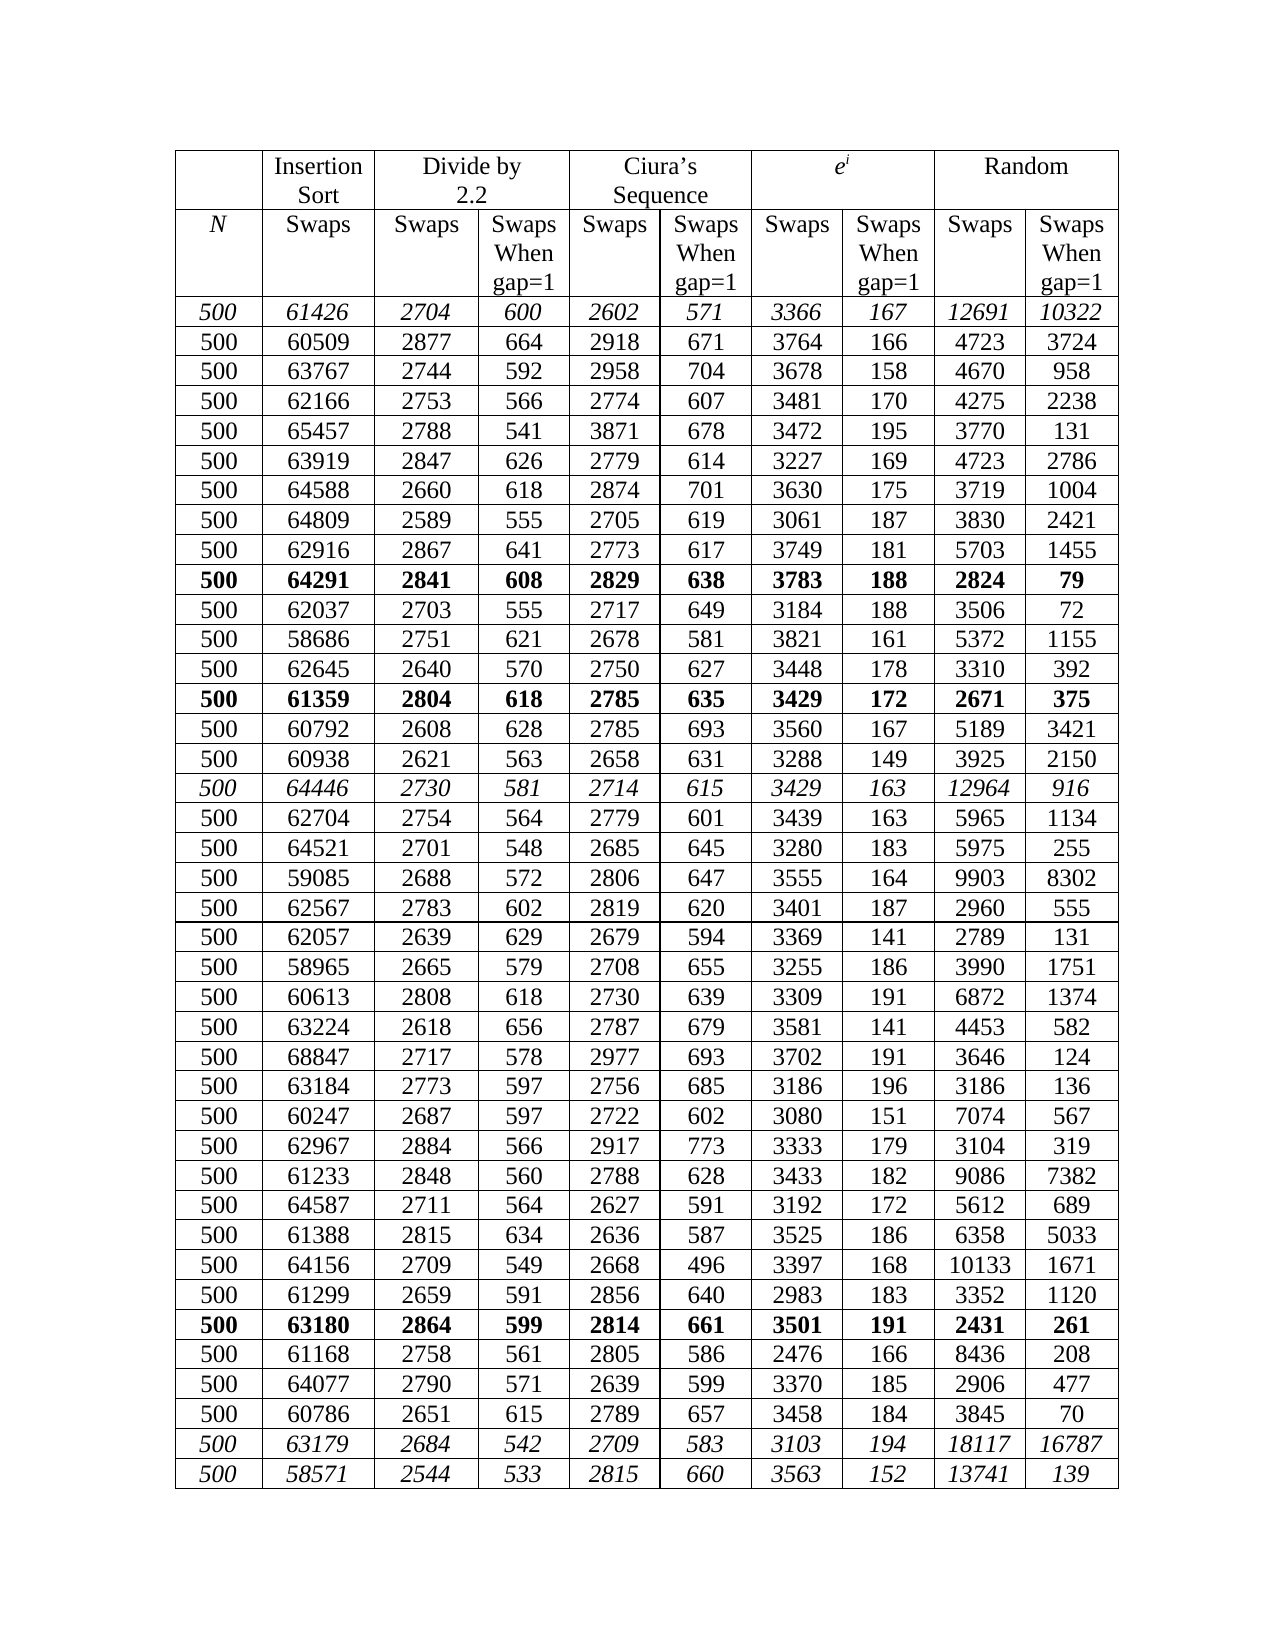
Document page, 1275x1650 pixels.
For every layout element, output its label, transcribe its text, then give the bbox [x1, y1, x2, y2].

table_cell 191 [843, 1310, 934, 1338]
table_cell 2983 [752, 1280, 842, 1309]
table_cell 958 [1026, 356, 1118, 385]
table_cell 1671 [1026, 1250, 1118, 1279]
table_cell 6872 [935, 982, 1025, 1011]
table_cell 594 [661, 923, 751, 951]
table_cell 149 [843, 744, 934, 772]
table_cell 59085 [263, 863, 374, 892]
table_cell 2754 [375, 803, 478, 832]
table_cell 12964 [935, 774, 1025, 802]
table_cell 62166 [263, 386, 374, 415]
table_cell 2918 [570, 327, 659, 355]
table_cell 2608 [375, 714, 478, 743]
table_cell 168 [843, 1250, 934, 1279]
table_cell 2688 [375, 863, 478, 892]
table_cell N [176, 210, 262, 296]
table_cell Swaps When gap=1 [479, 210, 569, 296]
table_cell 496 [661, 1250, 751, 1279]
table_cell 2709 [375, 1250, 478, 1279]
table_cell 560 [479, 1161, 569, 1189]
table_cell 5189 [935, 714, 1025, 743]
table_cell 500 [176, 1369, 262, 1398]
table_cell 392 [1026, 654, 1118, 683]
table_cell 2789 [570, 1399, 659, 1428]
table_cell 3481 [752, 386, 842, 415]
table_cell 196 [843, 1071, 934, 1100]
table_cell 2977 [570, 1042, 659, 1070]
table_cell 583 [661, 1429, 751, 1458]
table_cell 581 [661, 625, 751, 653]
table_cell 628 [479, 714, 569, 743]
table_cell 2730 [375, 774, 478, 802]
table_cell 141 [843, 1012, 934, 1041]
table_cell 2773 [570, 535, 659, 564]
table_cell 2684 [375, 1429, 478, 1458]
table_cell 3370 [752, 1369, 842, 1398]
table_cell 3646 [935, 1042, 1025, 1070]
table_cell 500 [176, 1399, 262, 1428]
table_cell [176, 151, 262, 208]
table_cell 2750 [570, 654, 659, 683]
table_cell 500 [176, 1012, 262, 1041]
table_cell 5612 [935, 1191, 1025, 1219]
table_cell 3186 [935, 1071, 1025, 1100]
table_cell 1751 [1026, 952, 1118, 981]
table_cell 2618 [375, 1012, 478, 1041]
table_cell 2238 [1026, 386, 1118, 415]
table_cell 2150 [1026, 744, 1118, 772]
table_cell 2544 [375, 1459, 478, 1487]
table_cell 187 [843, 893, 934, 921]
table_cell 3397 [752, 1250, 842, 1279]
table_cell 607 [661, 386, 751, 415]
table_cell 2847 [375, 446, 478, 474]
table_cell 615 [479, 1399, 569, 1428]
table_cell 564 [479, 803, 569, 832]
table_cell 375 [1026, 684, 1118, 713]
table_cell 3472 [752, 416, 842, 445]
table_cell 8302 [1026, 863, 1118, 892]
table_cell 617 [661, 535, 751, 564]
table_cell 2841 [375, 565, 478, 594]
table_cell 2659 [375, 1280, 478, 1309]
table_cell 2421 [1026, 505, 1118, 534]
table_cell 599 [661, 1369, 751, 1398]
table_cell 704 [661, 356, 751, 385]
table_cell Ciura’s Sequence [570, 151, 751, 208]
table_cell 61426 [263, 297, 374, 326]
table_cell 3630 [752, 476, 842, 504]
table_cell Swaps When gap=1 [661, 210, 751, 296]
table_cell 587 [661, 1220, 751, 1249]
table_cell 591 [661, 1191, 751, 1219]
table_cell 2621 [375, 744, 478, 772]
table_cell 3458 [752, 1399, 842, 1428]
table_cell 3821 [752, 625, 842, 653]
table_cell 186 [843, 952, 934, 981]
table_cell 13741 [935, 1459, 1025, 1487]
table_cell 3429 [752, 684, 842, 713]
table_cell 141 [843, 923, 934, 951]
table_cell 131 [1026, 923, 1118, 951]
table_cell 2790 [375, 1369, 478, 1398]
table_cell 500 [176, 923, 262, 951]
table_cell 2665 [375, 952, 478, 981]
table_cell 3429 [752, 774, 842, 802]
table_cell 170 [843, 386, 934, 415]
table_cell 571 [479, 1369, 569, 1398]
table_cell 179 [843, 1131, 934, 1160]
table_cell 1455 [1026, 535, 1118, 564]
table_cell 564 [479, 1191, 569, 1219]
table_cell 2687 [375, 1101, 478, 1130]
table_cell 541 [479, 416, 569, 445]
table_cell 167 [843, 297, 934, 326]
table_cell 2788 [570, 1161, 659, 1189]
table_cell 500 [176, 1101, 262, 1130]
table_cell 578 [479, 1042, 569, 1070]
table_cell 255 [1026, 833, 1118, 862]
table_cell 597 [479, 1071, 569, 1100]
table_cell 631 [661, 744, 751, 772]
table_cell 61359 [263, 684, 374, 713]
table_cell 18117 [935, 1429, 1025, 1458]
table_cell 2848 [375, 1161, 478, 1189]
table_cell 602 [661, 1101, 751, 1130]
table_cell 60938 [263, 744, 374, 772]
table_cell 188 [843, 595, 934, 623]
table_cell 2679 [570, 923, 659, 951]
table_cell 661 [661, 1310, 751, 1338]
table_cell 3749 [752, 535, 842, 564]
table_cell 61233 [263, 1161, 374, 1189]
table_cell 185 [843, 1369, 934, 1398]
table_cell 3433 [752, 1161, 842, 1189]
table_cell 678 [661, 416, 751, 445]
table_cell 61299 [263, 1280, 374, 1309]
table_cell 597 [479, 1101, 569, 1130]
table_cell 158 [843, 356, 934, 385]
table_cell 60509 [263, 327, 374, 355]
table_cell 136 [1026, 1071, 1118, 1100]
table_cell 4670 [935, 356, 1025, 385]
table_cell 3369 [752, 923, 842, 951]
table_cell 627 [661, 654, 751, 683]
table_cell 161 [843, 625, 934, 653]
table_cell 2753 [375, 386, 478, 415]
table_cell Swaps When gap=1 [1026, 210, 1118, 296]
table_cell 500 [176, 625, 262, 653]
table_cell 500 [176, 1220, 262, 1249]
table_cell 2714 [570, 774, 659, 802]
table_cell 2874 [570, 476, 659, 504]
table_cell 601 [661, 803, 751, 832]
table_cell 208 [1026, 1340, 1118, 1368]
table_cell 2805 [570, 1340, 659, 1368]
table_cell 3061 [752, 505, 842, 534]
table_cell 621 [479, 625, 569, 653]
table_cell Divide by 2.2 [375, 151, 569, 208]
table_cell 500 [176, 476, 262, 504]
table_cell 2864 [375, 1310, 478, 1338]
table_cell 1120 [1026, 1280, 1118, 1309]
table_cell 3506 [935, 595, 1025, 623]
table_cell 649 [661, 595, 751, 623]
table_cell 2744 [375, 356, 478, 385]
table_cell 693 [661, 714, 751, 743]
table_cell 70 [1026, 1399, 1118, 1428]
table_cell 188 [843, 565, 934, 594]
table_cell 131 [1026, 416, 1118, 445]
table_cell 581 [479, 774, 569, 802]
table_cell 567 [1026, 1101, 1118, 1130]
table_cell 660 [661, 1459, 751, 1487]
table_cell 3560 [752, 714, 842, 743]
table_cell 60786 [263, 1399, 374, 1428]
table_cell 3103 [752, 1429, 842, 1458]
table_cell 500 [176, 833, 262, 862]
table_cell 647 [661, 863, 751, 892]
table_cell 2589 [375, 505, 478, 534]
table_cell 2730 [570, 982, 659, 1011]
table_cell 3581 [752, 1012, 842, 1041]
table_cell 61168 [263, 1340, 374, 1368]
table_cell 3783 [752, 565, 842, 594]
table_cell 2711 [375, 1191, 478, 1219]
table_cell 163 [843, 803, 934, 832]
table_cell 3352 [935, 1280, 1025, 1309]
table_cell 500 [176, 774, 262, 802]
table_cell 570 [479, 654, 569, 683]
table_cell 64521 [263, 833, 374, 862]
table_cell 2958 [570, 356, 659, 385]
table_cell 152 [843, 1459, 934, 1487]
table_cell 4275 [935, 386, 1025, 415]
table_cell 2758 [375, 1340, 478, 1368]
table_cell 3192 [752, 1191, 842, 1219]
table_cell 620 [661, 893, 751, 921]
table_cell 2789 [935, 923, 1025, 951]
table_cell 183 [843, 833, 934, 862]
table_cell 5975 [935, 833, 1025, 862]
table_cell 3255 [752, 952, 842, 981]
table_cell 2431 [935, 1310, 1025, 1338]
table_cell 566 [479, 386, 569, 415]
table_cell 645 [661, 833, 751, 862]
table_cell 571 [661, 297, 751, 326]
table_cell 500 [176, 1131, 262, 1160]
table_cell 2785 [570, 684, 659, 713]
table_cell 555 [1026, 893, 1118, 921]
table_cell 500 [176, 386, 262, 415]
table_cell 689 [1026, 1191, 1118, 1219]
table_cell 3719 [935, 476, 1025, 504]
table_cell 2774 [570, 386, 659, 415]
table_cell 2717 [375, 1042, 478, 1070]
table_cell 500 [176, 1191, 262, 1219]
table_cell 566 [479, 1131, 569, 1160]
table_cell 2779 [570, 446, 659, 474]
table_cell 169 [843, 446, 934, 474]
table_cell 3724 [1026, 327, 1118, 355]
table_cell 182 [843, 1161, 934, 1189]
table_cell 500 [176, 446, 262, 474]
table_cell 656 [479, 1012, 569, 1041]
table_cell 187 [843, 505, 934, 534]
table_cell 2906 [935, 1369, 1025, 1398]
table_cell 916 [1026, 774, 1118, 802]
table_cell 500 [176, 803, 262, 832]
table_cell 3764 [752, 327, 842, 355]
table_cell 618 [479, 982, 569, 1011]
table_cell 626 [479, 446, 569, 474]
table_cell 500 [176, 1459, 262, 1487]
table_cell 2660 [375, 476, 478, 504]
table_cell 3421 [1026, 714, 1118, 743]
table_cell 5965 [935, 803, 1025, 832]
table_cell 8436 [935, 1340, 1025, 1368]
table_cell 61388 [263, 1220, 374, 1249]
table_cell 628 [661, 1161, 751, 1189]
table_cell 602 [479, 893, 569, 921]
table_cell 549 [479, 1250, 569, 1279]
table_cell 500 [176, 535, 262, 564]
table_cell 3845 [935, 1399, 1025, 1428]
table_cell Swaps [935, 210, 1025, 296]
table_cell 7382 [1026, 1161, 1118, 1189]
table_cell 634 [479, 1220, 569, 1249]
table_cell 64446 [263, 774, 374, 802]
table_cell 586 [661, 1340, 751, 1368]
table_cell 2756 [570, 1071, 659, 1100]
table_cell 10322 [1026, 297, 1118, 326]
table_cell 2705 [570, 505, 659, 534]
table_cell 3366 [752, 297, 842, 326]
table_cell 2717 [570, 595, 659, 623]
table_cell 555 [479, 595, 569, 623]
table_cell 2602 [570, 297, 659, 326]
table_cell 64809 [263, 505, 374, 534]
table_cell 72 [1026, 595, 1118, 623]
table_cell 614 [661, 446, 751, 474]
table_cell 183 [843, 1280, 934, 1309]
table_cell 3333 [752, 1131, 842, 1160]
table_cell 561 [479, 1340, 569, 1368]
table_cell 62704 [263, 803, 374, 832]
table_cell 2703 [375, 595, 478, 623]
table_cell 58686 [263, 625, 374, 653]
table_cell 600 [479, 297, 569, 326]
table_cell 62645 [263, 654, 374, 683]
table_cell 5703 [935, 535, 1025, 564]
table_cell 548 [479, 833, 569, 862]
table_cell 4723 [935, 327, 1025, 355]
table_cell 671 [661, 327, 751, 355]
table_cell 3702 [752, 1042, 842, 1070]
table_cell 2476 [752, 1340, 842, 1368]
table_cell 68847 [263, 1042, 374, 1070]
table_cell 62567 [263, 893, 374, 921]
table_cell 1155 [1026, 625, 1118, 653]
table_cell 3555 [752, 863, 842, 892]
table_cell 184 [843, 1399, 934, 1428]
table_cell 2678 [570, 625, 659, 653]
table_cell 7074 [935, 1101, 1025, 1130]
table_cell 151 [843, 1101, 934, 1130]
table_cell 3678 [752, 356, 842, 385]
table_cell 194 [843, 1429, 934, 1458]
table_cell 2701 [375, 833, 478, 862]
table_cell 618 [479, 684, 569, 713]
table_cell 167 [843, 714, 934, 743]
table_cell 615 [661, 774, 751, 802]
table_cell 5372 [935, 625, 1025, 653]
table_cell 500 [176, 565, 262, 594]
table_cell 500 [176, 654, 262, 683]
table_cell 2779 [570, 803, 659, 832]
table_cell 2671 [935, 684, 1025, 713]
table_cell 60792 [263, 714, 374, 743]
table_cell 63224 [263, 1012, 374, 1041]
table_cell 2773 [375, 1071, 478, 1100]
table_cell 64077 [263, 1369, 374, 1398]
table_cell 3104 [935, 1131, 1025, 1160]
table_cell 186 [843, 1220, 934, 1249]
table_cell 3280 [752, 833, 842, 862]
table_cell 3227 [752, 446, 842, 474]
table_cell 63184 [263, 1071, 374, 1100]
table_cell 2917 [570, 1131, 659, 1160]
table_cell 500 [176, 744, 262, 772]
table_cell 2808 [375, 982, 478, 1011]
table_cell 641 [479, 535, 569, 564]
table_cell 679 [661, 1012, 751, 1041]
table_cell 172 [843, 684, 934, 713]
table_cell 62057 [263, 923, 374, 951]
table_cell 572 [479, 863, 569, 892]
table_cell 1374 [1026, 982, 1118, 1011]
table_cell 500 [176, 952, 262, 981]
table_cell 3401 [752, 893, 842, 921]
table_cell 500 [176, 684, 262, 713]
table_cell 582 [1026, 1012, 1118, 1041]
table_cell 9903 [935, 863, 1025, 892]
table_cell 3448 [752, 654, 842, 683]
table_cell 2877 [375, 327, 478, 355]
table_cell 773 [661, 1131, 751, 1160]
table_cell 500 [176, 1042, 262, 1070]
table_cell 500 [176, 1310, 262, 1338]
table_cell 3925 [935, 744, 1025, 772]
table_cell 62916 [263, 535, 374, 564]
table_cell 2960 [935, 893, 1025, 921]
table_cell 655 [661, 952, 751, 981]
table_cell 2785 [570, 714, 659, 743]
table_cell 500 [176, 1429, 262, 1458]
table_cell 2668 [570, 1250, 659, 1279]
table_cell Swaps [752, 210, 842, 296]
table_cell 3525 [752, 1220, 842, 1249]
table_cell 63767 [263, 356, 374, 385]
table_cell 3501 [752, 1310, 842, 1338]
table_cell 2815 [375, 1220, 478, 1249]
table_cell 172 [843, 1191, 934, 1219]
table_cell 500 [176, 982, 262, 1011]
table_cell 2783 [375, 893, 478, 921]
table_cell 63919 [263, 446, 374, 474]
table_cell 63180 [263, 1310, 374, 1338]
table_cell 542 [479, 1429, 569, 1458]
table_cell 629 [479, 923, 569, 951]
table_cell 2639 [570, 1369, 659, 1398]
table_cell 563 [479, 744, 569, 772]
table_cell 657 [661, 1399, 751, 1428]
table_cell 4453 [935, 1012, 1025, 1041]
table_cell 500 [176, 1161, 262, 1189]
table_cell 64588 [263, 476, 374, 504]
table_cell 2685 [570, 833, 659, 862]
table_cell 2658 [570, 744, 659, 772]
table_cell 2636 [570, 1220, 659, 1249]
table_cell 693 [661, 1042, 751, 1070]
table_cell Insertion Sort [263, 151, 374, 208]
table_cell 533 [479, 1459, 569, 1487]
table_cell 2639 [375, 923, 478, 951]
table_cell 500 [176, 356, 262, 385]
table_cell 3310 [935, 654, 1025, 683]
table_cell Swaps When gap=1 [843, 210, 934, 296]
table_cell 181 [843, 535, 934, 564]
table_cell 124 [1026, 1042, 1118, 1070]
table_cell 6358 [935, 1220, 1025, 1249]
table_cell 618 [479, 476, 569, 504]
table_cell 579 [479, 952, 569, 981]
table_cell 64587 [263, 1191, 374, 1219]
table_cell 599 [479, 1310, 569, 1338]
table_cell 500 [176, 297, 262, 326]
table_cell 2815 [570, 1459, 659, 1487]
table_cell 2786 [1026, 446, 1118, 474]
table_cell 2884 [375, 1131, 478, 1160]
table_cell 500 [176, 1280, 262, 1309]
table_cell 3563 [752, 1459, 842, 1487]
table_cell 500 [176, 863, 262, 892]
table_cell 500 [176, 327, 262, 355]
table_cell 9086 [935, 1161, 1025, 1189]
table_cell 3990 [935, 952, 1025, 981]
table_cell 191 [843, 982, 934, 1011]
table_cell 163 [843, 774, 934, 802]
table_cell 500 [176, 893, 262, 921]
table_cell 2627 [570, 1191, 659, 1219]
table_cell 12691 [935, 297, 1025, 326]
table_cell 2709 [570, 1429, 659, 1458]
table_cell 3080 [752, 1101, 842, 1130]
table_cell 2751 [375, 625, 478, 653]
table_cell 63179 [263, 1429, 374, 1458]
table_cell 500 [176, 595, 262, 623]
table_cell 3184 [752, 595, 842, 623]
table_cell 664 [479, 327, 569, 355]
table_cell Random [935, 151, 1118, 208]
table_cell 639 [661, 982, 751, 1011]
table_cell 1004 [1026, 476, 1118, 504]
table_cell 62037 [263, 595, 374, 623]
table_cell 2788 [375, 416, 478, 445]
table_cell 261 [1026, 1310, 1118, 1338]
table_cell 500 [176, 416, 262, 445]
table_cell 10133 [935, 1250, 1025, 1279]
table_cell 685 [661, 1071, 751, 1100]
table_cell 2640 [375, 654, 478, 683]
table_cell 3770 [935, 416, 1025, 445]
table_cell 64156 [263, 1250, 374, 1279]
table_cell 2824 [935, 565, 1025, 594]
table_cell 635 [661, 684, 751, 713]
table_cell Swaps [375, 210, 478, 296]
table_cell 16787 [1026, 1429, 1118, 1458]
table_cell 60247 [263, 1101, 374, 1130]
table_cell 500 [176, 1071, 262, 1100]
table_cell 619 [661, 505, 751, 534]
table_cell 62967 [263, 1131, 374, 1160]
table_cell 640 [661, 1280, 751, 1309]
table_cell 2722 [570, 1101, 659, 1130]
table_cell 5033 [1026, 1220, 1118, 1249]
table_cell 58571 [263, 1459, 374, 1487]
table_cell 195 [843, 416, 934, 445]
table_cell 2867 [375, 535, 478, 564]
table_cell 2704 [375, 297, 478, 326]
table_cell Swaps [570, 210, 659, 296]
table_cell 2814 [570, 1310, 659, 1338]
table_cell 2829 [570, 565, 659, 594]
table_cell 2856 [570, 1280, 659, 1309]
table_cell 64291 [263, 565, 374, 594]
table_cell 60613 [263, 982, 374, 1011]
table_cell 608 [479, 565, 569, 594]
table_cell 139 [1026, 1459, 1118, 1487]
table_cell ei [752, 151, 934, 208]
table_cell 3830 [935, 505, 1025, 534]
table_cell 638 [661, 565, 751, 594]
table_cell 555 [479, 505, 569, 534]
table_cell 1134 [1026, 803, 1118, 832]
table_cell 3871 [570, 416, 659, 445]
table_cell 500 [176, 505, 262, 534]
table_cell 191 [843, 1042, 934, 1070]
table_cell 2806 [570, 863, 659, 892]
table_cell 500 [176, 714, 262, 743]
table_cell 166 [843, 1340, 934, 1368]
table_cell 2819 [570, 893, 659, 921]
table_cell 592 [479, 356, 569, 385]
table_cell 4723 [935, 446, 1025, 474]
table_cell 701 [661, 476, 751, 504]
table_cell 58965 [263, 952, 374, 981]
table_cell 175 [843, 476, 934, 504]
table_cell 65457 [263, 416, 374, 445]
table_cell 3309 [752, 982, 842, 1011]
table_cell 178 [843, 654, 934, 683]
table_cell Swaps [263, 210, 374, 296]
table_cell 477 [1026, 1369, 1118, 1398]
table_cell 2708 [570, 952, 659, 981]
table_cell 500 [176, 1340, 262, 1368]
table_cell 500 [176, 1250, 262, 1279]
table_cell 319 [1026, 1131, 1118, 1160]
table_cell 3288 [752, 744, 842, 772]
table_cell 2651 [375, 1399, 478, 1428]
table_cell 2804 [375, 684, 478, 713]
table_cell 3439 [752, 803, 842, 832]
table_cell 3186 [752, 1071, 842, 1100]
table_cell 591 [479, 1280, 569, 1309]
table_cell 166 [843, 327, 934, 355]
table_cell 2787 [570, 1012, 659, 1041]
table_cell 164 [843, 863, 934, 892]
table_cell 79 [1026, 565, 1118, 594]
